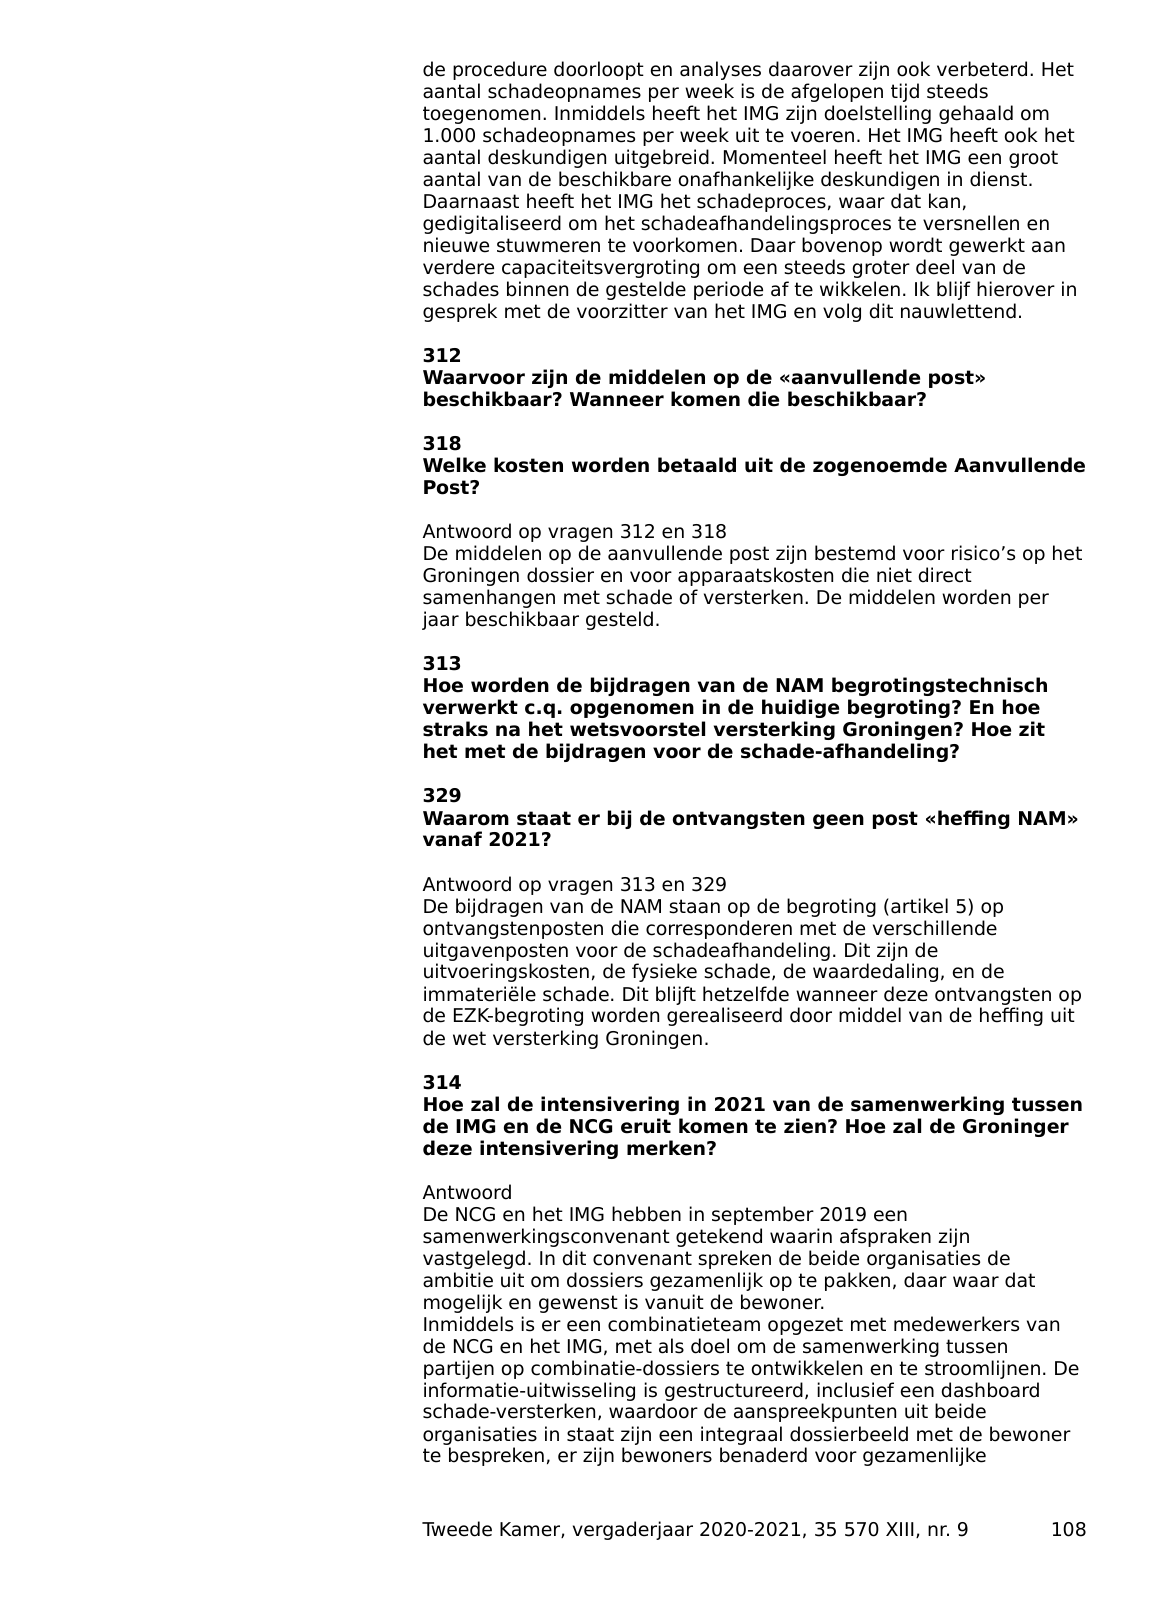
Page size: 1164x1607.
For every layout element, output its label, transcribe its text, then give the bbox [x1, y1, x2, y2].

text De bijdragen van de NAM staan op de begroting (artikel 5) op ontvangstenposten die corresponderen met de verschillende uitgavenposten voor de schadeafhandeling. Dit zijn de uitvoeringskosten, de fysieke schade, de waardedaling, en de immateriële schade. Dit blijft hetzelfde wanneer deze ontvangsten op de EZK-begroting worden gerealiseerd door middel van de heffing uit de wet versterking Groningen. [422, 896, 1087, 1049]
text 312 [422, 345, 1087, 367]
text Hoe zal de intensivering in 2021 van de samenwerking tussen de IMG en de NCG eruit komen te zien? Hoe zal de Groninger deze intensivering merken? [422, 1093, 1087, 1159]
text De NCG en het IMG hebben in september 2019 een samenwerkingsconvenant getekend waarin afspraken zijn vastgelegd. In dit convenant spreken de beide organisaties de ambitie uit om dossiers gezamenlijk op te pakken, daar waar dat mogelijk en gewenst is vanuit de bewoner. [422, 1204, 1087, 1313]
text Antwoord [422, 1182, 1087, 1204]
text de procedure doorloopt en analyses daarover zijn ook verbeterd. Het aantal schadeopnames per week is de afgelopen tijd steeds toegenomen. Inmiddels heeft het IMG zijn doelstelling gehaald om 1.000 schadeopnames per week uit te voeren. Het IMG heeft ook het aantal deskundigen uitgebreid. Momenteel heeft het IMG een groot aantal van de beschikbare onafhankelijke deskundigen in dienst. Daarnaast heeft het IMG het schadeproces, waar dat kan, gedigitaliseerd om het schadeafhandelingsproces te versnellen en nieuwe stuwmeren te voorkomen. Daar bovenop wordt gewerkt aan verdere capaciteitsvergroting om een steeds groter deel van de schades binnen de gestelde periode af te wikkelen. Ik blijf hierover in gesprek met de voorzitter van het IMG en volg dit nauwlettend. [422, 59, 1087, 323]
text Waarom staat er bij de ontvangsten geen post «heffing NAM» vanaf 2021? [422, 807, 1087, 851]
text Antwoord op vragen 313 en 329 [422, 873, 1087, 896]
text Welke kosten worden betaald uit de zogenoemde Aanvullende Post? [422, 455, 1087, 499]
text Antwoord op vragen 312 en 318 [422, 521, 1087, 543]
text Waarvoor zijn de middelen op de «aanvullende post» beschikbaar? Wanneer komen die beschikbaar? [422, 367, 1087, 411]
text 313 [422, 653, 1087, 675]
text Inmiddels is er een combinatieteam opgezet met medewerkers van de NCG en het IMG, met als doel om de samenwerking tussen partijen op combinatie-dossiers te ontwikkelen en te stroomlijnen. De informatie-uitwisseling is gestructureerd, inclusief een dashboard schade-versterken, waardoor de aanspreekpunten uit beide organisaties in staat zijn een integraal dossierbeeld met de bewoner te bespreken, er zijn bewoners benaderd voor gezamenlijke [422, 1313, 1087, 1467]
text 318 [422, 433, 1087, 455]
text Hoe worden de bijdragen van de NAM begrotingstechnisch verwerkt c.q. opgenomen in de huidige begroting? En hoe straks na het wetsvoorstel versterking Groningen? Hoe zit het met de bijdragen voor de schade-afhandeling? [422, 675, 1087, 763]
text 314 [422, 1072, 1087, 1093]
text 329 [422, 785, 1087, 807]
text De middelen op de aanvullende post zijn bestemd voor risico’s op het Groningen dossier en voor apparaatskosten die niet direct samenhangen met schade of versterken. De middelen worden per jaar beschikbaar gesteld. [422, 543, 1087, 631]
